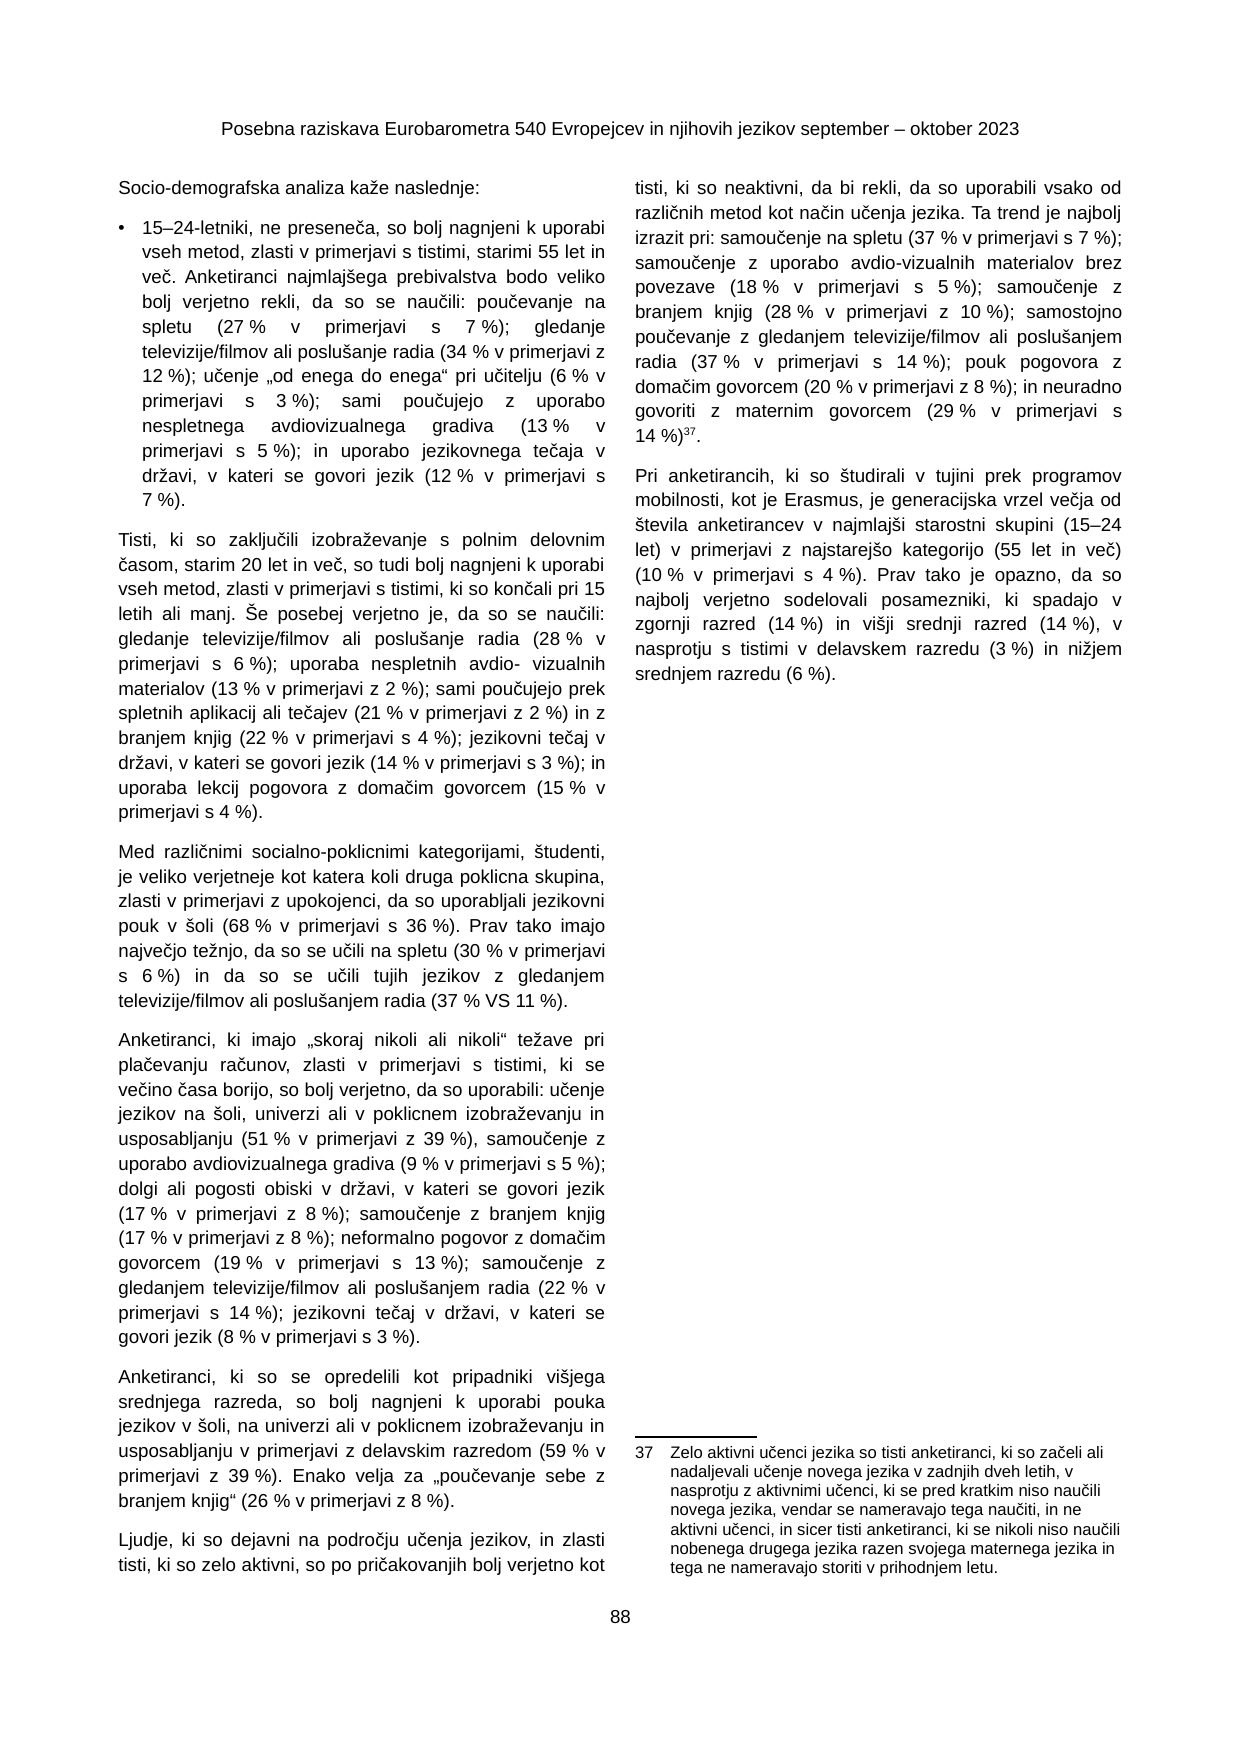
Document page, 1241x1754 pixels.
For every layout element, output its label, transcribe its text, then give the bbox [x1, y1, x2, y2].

text Ljudje, ki so dejavni na področju učenja jezikov, in zlasti tisti, ki so zelo aktivni, so po pričakovanjih bolj verjetno kot [118, 1529, 605, 1575]
list 15–24-letniki, ne preseneča, so bolj nagnjeni k uporabi vseh metod, zlasti v primerjavi s tistimi, starimi 55 let in več. Anketiranci najmlajšega prebivalstva bodo veliko bolj verjetno rekli, da so se naučili: poučevanje na spletu (27 % v primerjavi s 7 %); gledanje televizije/filmov ali poslušanje radia (34 % v primerjavi z 12 %); učenje „od enega do enega“ pri učitelju (6 % v primerjavi s 3 %); sami poučujejo z uporabo nespletnega avdiovizualnega gradiva (13 % v primerjavi s 5 %); in uporabo jezikovnega tečaja v državi, v kateri se govori jezik (12 % v primerjavi s 7 %). [118, 216, 605, 511]
text Zelo aktivni učenci jezika so tisti anketiranci, ki so začeli ali nadaljevali učenje novega jezika v zadnjih dveh letih, v nasprotju z aktivnimi učenci, ki se pred kratkim niso naučili novega jezika, vendar se nameravajo tega naučiti, in ne aktivni učenci, in sicer tisti anketiranci, ki se nikoli niso naučili nobenega drugega jezika razen svojega maternega jezika in tega ne nameravajo storiti v prihodnjem letu. [635, 1443, 1122, 1577]
text Med različnimi socialno-poklicnimi kategorijami, študenti, je veliko verjetneje kot katera koli druga poklicna skupina, zlasti v primerjavi z upokojenci, da so uporabljali jezikovni pouk v šoli (68 % v primerjavi s 36 %). Prav tako imajo največjo težnjo, da so se učili na spletu (30 % v primerjavi s 6 %) in da so se učili tujih jezikov z gledanjem televizije/filmov ali poslušanjem radia (37 % VS 11 %). [118, 841, 605, 1011]
text Pri anketirancih, ki so študirali v tujini prek programov mobilnosti, kot je Erasmus, je generacijska vrzel večja od števila anketirancev v najmlajši starostni skupini (15–24 let) v primerjavi z najstarejšo kategorijo (55 let in več) (10 % v primerjavi s 4 %). Prav tako je opazno, da so najbolj verjetno sodelovali posamezniki, ki spadajo v zgornji razred (14 %) in višji srednji razred (14 %), v nasprotju s tistimi v delavskem razredu (3 %) in nižjem srednjem razredu (6 %). [635, 464, 1122, 684]
text Anketiranci, ki so se opredelili kot pripadniki višjega srednjega razreda, so bolj nagnjeni k uporabi pouka jezikov v šoli, na univerzi ali v poklicnem izobraževanju in usposabljanju v primerjavi z delavskim razredom (59 % v primerjavi z 39 %). Enako velja za „poučevanje sebe z branjem knjig“ (26 % v primerjavi z 8 %). [118, 1366, 605, 1511]
text Anketiranci, ki imajo „skoraj nikoli ali nikoli“ težave pri plačevanju računov, zlasti v primerjavi s tistimi, ki se večino časa borijo, so bolj verjetno, da so uporabili: učenje jezikov na šoli, univerzi ali v poklicnem izobraževanju in usposabljanju (51 % v primerjavi z 39 %), samoučenje z uporabo avdiovizualnega gradiva (9 % v primerjavi s 5 %); dolgi ali pogosti obiski v državi, v kateri se govori jezik (17 % v primerjavi z 8 %); samoučenje z branjem knjig (17 % v primerjavi z 8 %); neformalno pogovor z domačim govorcem (19 % v primerjavi s 13 %); samoučenje z gledanjem televizije/filmov ali poslušanjem radia (22 % v primerjavi s 14 %); jezikovni tečaj v državi, v kateri se govori jezik (8 % v primerjavi s 3 %). [118, 1029, 605, 1348]
text Socio-demografska analiza kaže naslednje: [118, 177, 605, 199]
text tisti, ki so neaktivni, da bi rekli, da so uporabili vsako od različnih metod kot način učenja jezika. Ta trend je najbolj izrazit pri: samoučenje na spletu (37 % v primerjavi s 7 %); samoučenje z uporabo avdio-vizualnih materialov brez povezave (18 % v primerjavi s 5 %); samoučenje z branjem knjig (28 % v primerjavi z 10 %); samostojno poučevanje z gledanjem televizije/filmov ali poslušanjem radia (37 % v primerjavi s 14 %); pouk pogovora z domačim govorcem (20 % v primerjavi z 8 %); in neuradno govoriti z maternim govorcem (29 % v primerjavi s 14 %). [635, 177, 1122, 447]
text Tisti, ki so zaključili izobraževanje s polnim delovnim časom, starim 20 let in več, so tudi bolj nagnjeni k uporabi vseh metod, zlasti v primerjavi s tistimi, ki so končali pri 15 letih ali manj. Še posebej verjetno je, da so se naučili: gledanje televizije/filmov ali poslušanje radia (28 % v primerjavi s 6 %); uporaba nespletnih avdio- vizualnih materialov (13 % v primerjavi z 2 %); sami poučujejo prek spletnih aplikacij ali tečajev (21 % v primerjavi z 2 %) in z branjem knjig (22 % v primerjavi s 4 %); jezikovni tečaj v državi, v kateri se govori jezik (14 % v primerjavi s 3 %); in uporaba lekcij pogovora z domačim govorcem (15 % v primerjavi s 4 %). [118, 529, 605, 823]
